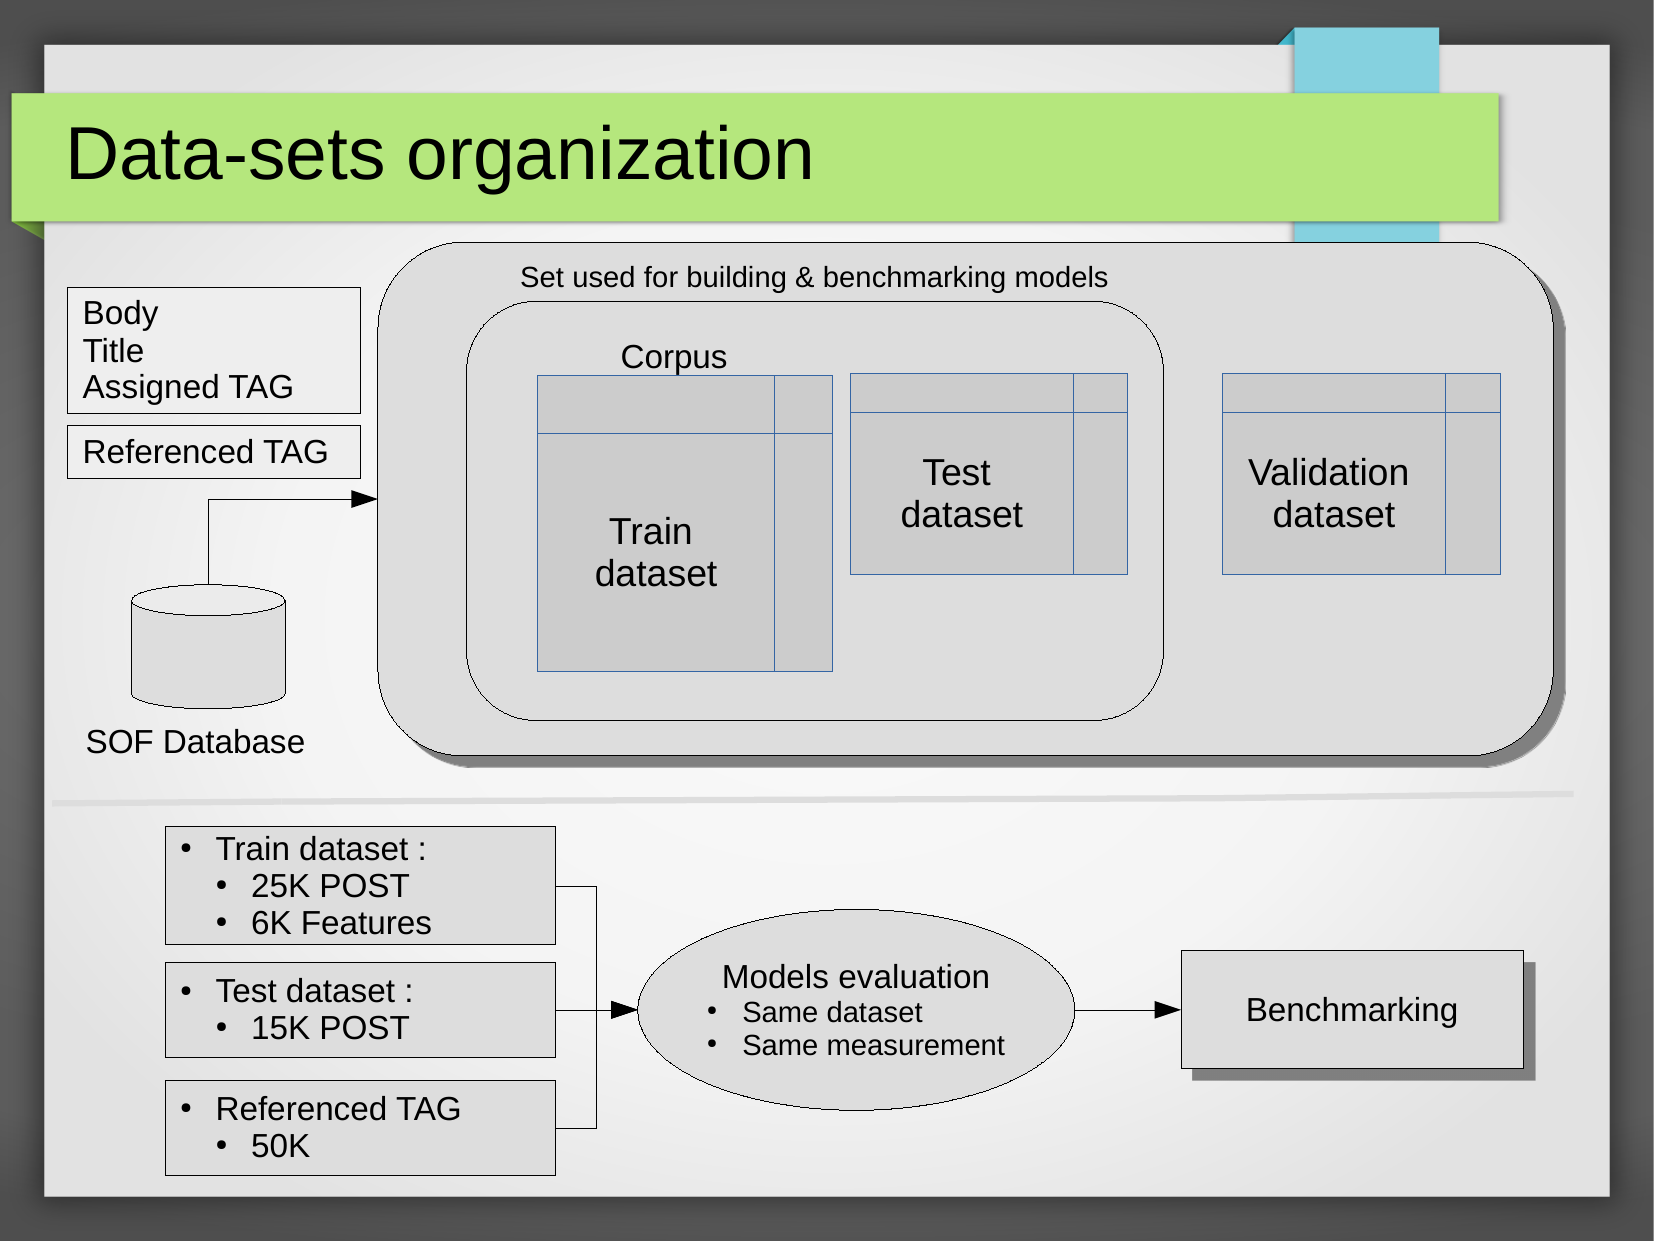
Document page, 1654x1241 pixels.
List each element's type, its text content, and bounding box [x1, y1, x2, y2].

text_box Body Title Assigned TAG [67, 287, 361, 414]
text_box SOF Database [70, 710, 346, 768]
text_box Train dataset [537, 375, 833, 672]
text_box Set used for building & benchmarking models [496, 248, 1134, 308]
text_box Corpus [579, 326, 769, 384]
text_box Test dataset : 15K POST [165, 962, 556, 1058]
text_box [377, 242, 1554, 756]
text_box Benchmarking [1181, 950, 1524, 1069]
text_box [131, 601, 286, 709]
text_box Train dataset : 25K POST 6K Features [165, 826, 556, 945]
title Data-sets organization [64, 69, 1241, 238]
text_box Vocabulary [131, 584, 286, 616]
picture [0, 0, 1654, 1241]
text_box Referenced TAG [67, 425, 361, 479]
text_box Models evaluation Same dataset Same measurement [637, 909, 1075, 1111]
text_box Referenced TAG 50K [165, 1080, 556, 1176]
text_box Validation dataset [1222, 373, 1501, 575]
text_box Test dataset [850, 373, 1128, 575]
